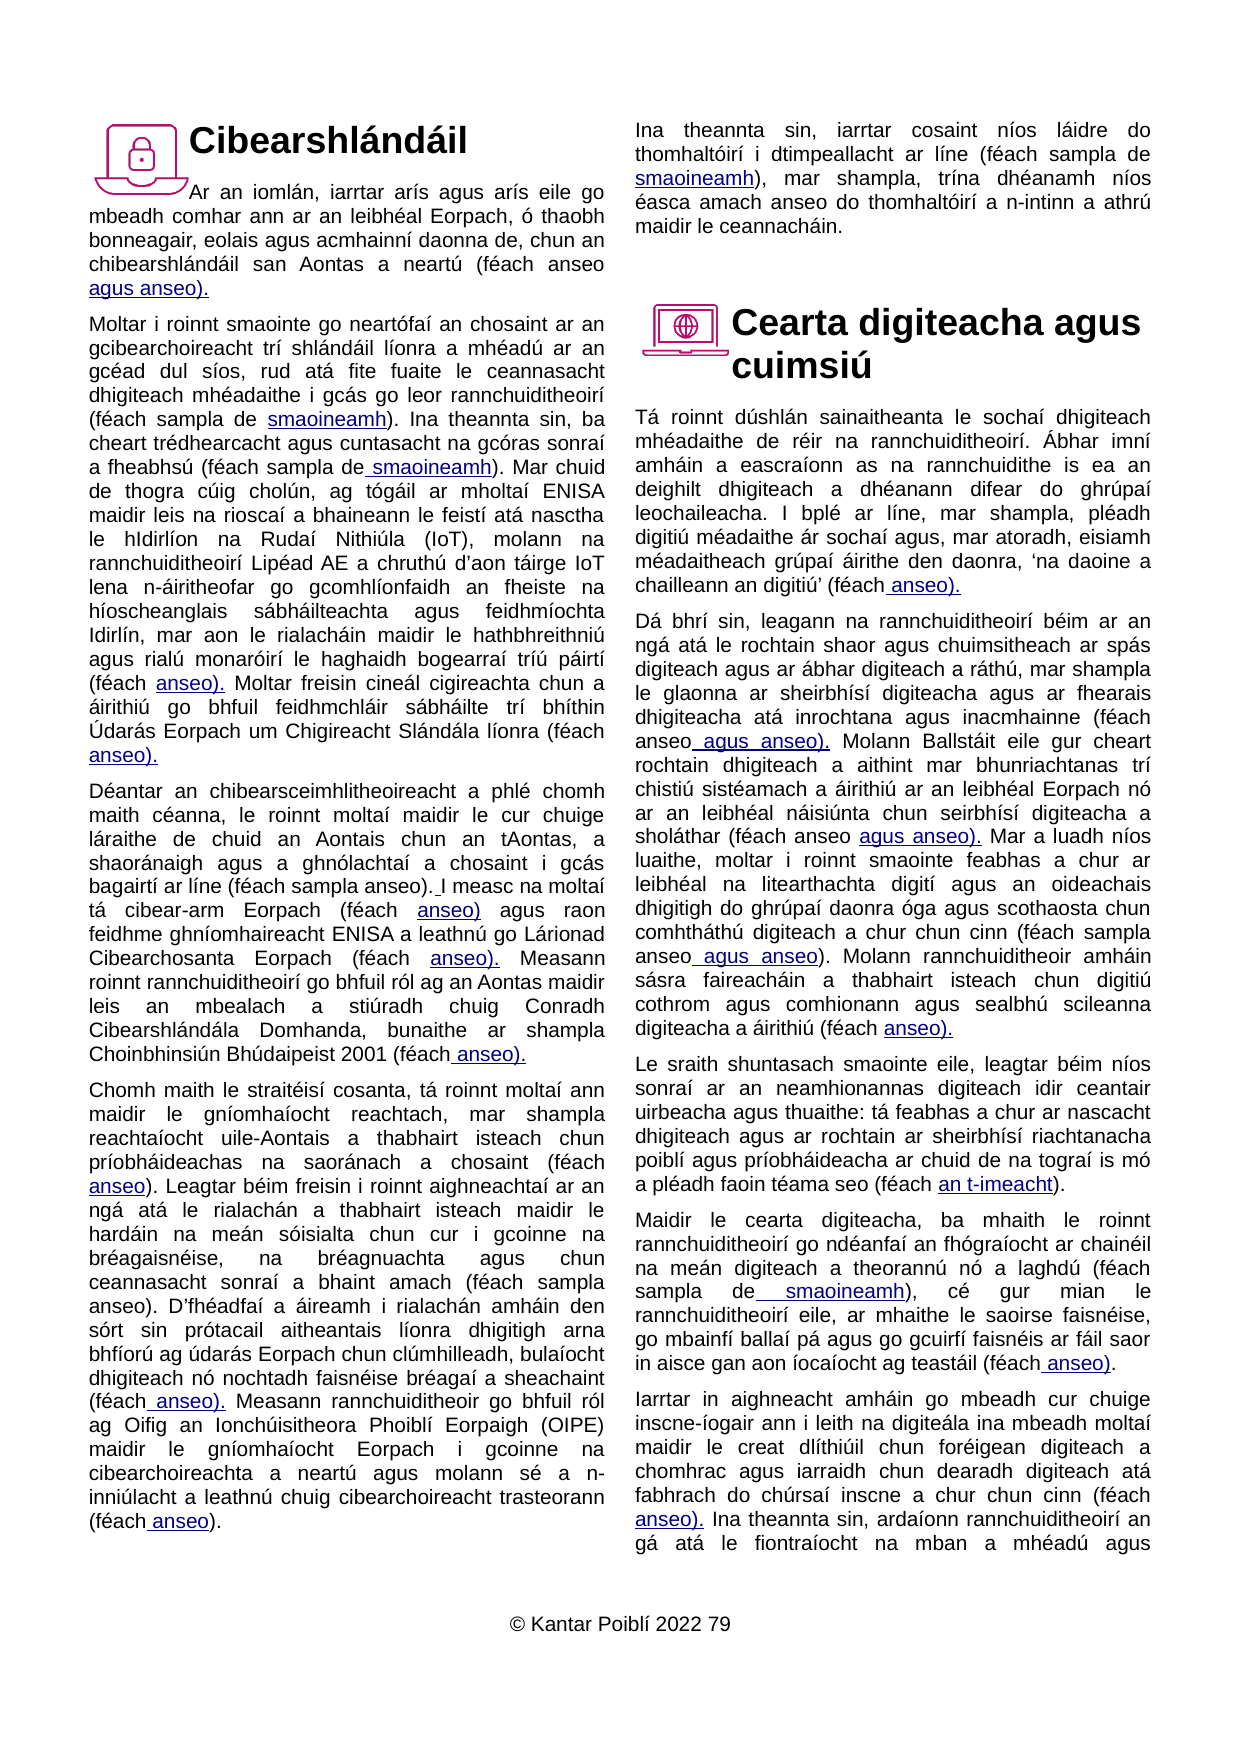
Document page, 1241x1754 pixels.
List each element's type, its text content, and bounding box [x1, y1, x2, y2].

subtitle Cibearshlándáil [88, 118, 605, 161]
subtitle Cearta digiteacha agus cuimsiú [635, 301, 1152, 387]
text Iarrtar in aighneacht amháin go mbeadh cur chuige inscne-íogair ann i leith na digiteála ina mbeadh moltaí maidir le creat dlíthiúil chun foréigean digiteach a chomhrac agus iarraidh chun dearadh digiteach atá fabhrach do chúrsaí inscne a chur chun cinn (féach anseo). Ina theannta sin, ardaíonn rannchuiditheoirí an gá atá le fiontraíocht na mban a mhéadú agus [635, 1387, 1152, 1555]
text Déantar an chibearsceimhlitheoireacht a phlé chomh maith céanna, le roinnt moltaí maidir le cur chuige láraithe de chuid an Aontais chun an tAontas, a shaoránaigh agus a ghnólachtaí a chosaint i gcás bagairtí ar líne (féach sampla anseo). I measc na moltaí tá cibear-arm Eorpach (féach anseo) agus raon feidhme ghníomhaireacht ENISA a leathnú go Lárionad Cibearchosanta Eorpach (féach anseo). Measann roinnt rannchuiditheoirí go bhfuil ról ag an Aontas maidir leis an mbealach a stiúradh chuig Conradh Cibearshlándála Domhanda, bunaithe ar shampla Choinbhinsiún Bhúdaipeist 2001 (féach anseo). [88, 778, 605, 1066]
text Maidir le cearta digiteacha, ba mhaith le roinnt rannchuiditheoirí go ndéanfaí an fhógraíocht ar chainéil na meán digiteach a theorannú nó a laghdú (féach sampla de smaoineamh), cé gur mian le rannchuiditheoirí eile, ar mhaithe le saoirse faisnéise, go mbainfí ballaí pá agus go gcuirfí faisnéis ar fáil saor in aisce gan aon íocaíocht ag teastáil (féach anseo). [635, 1207, 1152, 1375]
picture [640, 284, 731, 375]
text Dá bhrí sin, leagann na rannchuiditheoirí béim ar an ngá atá le rochtain shaor agus chuimsitheach ar spás digiteach agus ar ábhar digiteach a ráthú, mar shampla le glaonna ar sheirbhísí digiteacha agus ar fhearais dhigiteacha atá inrochtana agus inacmhainne (féach anseo agus anseo). Molann Ballstáit eile gur cheart rochtain dhigiteach a aithint mar bhunriachtanas trí chistiú sistéamach a áirithiú ar an leibhéal Eorpach nó ar an leibhéal náisiúnta chun seirbhísí digiteacha a sholáthar (féach anseo agus anseo). Mar a luadh níos luaithe, moltar i roinnt smaointe feabhas a chur ar leibhéal na litearthachta digití agus an oideachais dhigitigh do ghrúpaí daonra óga agus scothaosta chun comhtháthú digiteach a chur chun cinn (féach sampla anseo agus anseo). Molann rannchuiditheoir amháin sásra faireacháin a thabhairt isteach chun digitiú cothrom agus comhionann agus sealbhú scileanna digiteacha a áirithiú (féach anseo). [635, 609, 1152, 1040]
text Chomh maith le straitéisí cosanta, tá roinnt moltaí ann maidir le gníomhaíocht reachtach, mar shampla reachtaíocht uile-Aontais a thabhairt isteach chun príobháideachas na saoránach a chosaint (féach anseo). Leagtar béim freisin i roinnt aighneachtaí ar an ngá atá le rialachán a thabhairt isteach maidir le hardáin na meán sóisialta chun cur i gcoinne na bréagaisnéise, na bréagnuachta agus chun ceannasacht sonraí a bhaint amach (féach sampla anseo). D’fhéadfaí a áireamh i rialachán amháin den sórt sin prótacail aitheantais líonra dhigitigh arna bhfíorú ag údarás Eorpach chun clúmhilleadh, bulaíocht dhigiteach nó nochtadh faisnéise bréagaí a sheachaint (féach anseo). Measann rannchuiditheoir go bhfuil ról ag Oifig an Ionchúisitheora Phoiblí Eorpaigh (OIPE) maidir le gníomhaíocht Eorpach i gcoinne na cibearchoireachta a neartú agus molann sé a n-inniúlacht a leathnú chuig cibearchoireacht trasteorann (féach anseo). [88, 1078, 605, 1533]
text Ar an iomlán, iarrtar arís agus arís eile go mbeadh comhar ann ar an leibhéal Eorpach, ó thaobh bonneagair, eolais agus acmhainní daonna de, chun an chibearshlándáil san Aontas a neartú (féach anseo agus anseo). [88, 180, 605, 299]
text Tá roinnt dúshlán sainaitheanta le sochaí dhigiteach mhéadaithe de réir na rannchuiditheoirí. Ábhar imní amháin a eascraíonn as na rannchuidithe is ea an deighilt dhigiteach a dhéanann difear do ghrúpaí leochaileacha. I bplé ar líne, mar shampla, pléadh digitiú méadaithe ár sochaí agus, mar atoradh, eisiamh méadaitheach grúpaí áirithe den daonra, ‘na daoine a chailleann an digitiú’ (féach anseo). [635, 405, 1152, 597]
picture [94, 124, 189, 195]
text Le sraith shuntasach smaointe eile, leagtar béim níos sonraí ar an neamhionannas digiteach idir ceantair uirbeacha agus thuaithe: tá feabhas a chur ar nascacht dhigiteach agus ar rochtain ar sheirbhísí riachtanacha poiblí agus príobháideacha ar chuid de na tograí is mó a pléadh faoin téama seo (féach an t-imeacht). [635, 1052, 1152, 1196]
text Moltar i roinnt smaointe go neartófaí an chosaint ar an gcibearchoireacht trí shlándáil líonra a mhéadú ar an gcéad dul síos, rud atá fite fuaite le ceannasacht dhigiteach mhéadaithe i gcás go leor rannchuiditheoirí (féach sampla de smaoineamh). Ina theannta sin, ba cheart trédhearcacht agus cuntasacht na gcóras sonraí a fheabhsú (féach sampla de smaoineamh). Mar chuid de thogra cúig cholún, ag tógáil ar mholtaí ENISA maidir leis na rioscaí a bhaineann le feistí atá nasctha le hIdirlíon na Rudaí Nithiúla (IoT), molann na rannchuiditheoirí Lipéad AE a chruthú d’aon táirge IoT lena n-áiritheofar go gcomhlíonfaidh an fheiste na híoscheanglais sábháilteachta agus feidhmíochta Idirlín, mar aon le rialacháin maidir le hathbhreithniú agus rialú monaróirí le haghaidh bogearraí tríú páirtí (féach anseo). Moltar freisin cineál cigireachta chun a áirithiú go bhfuil feidhmchláir sábháilte trí bhíthin Údarás Eorpach um Chigireacht Slándála líonra (féach anseo). [88, 311, 605, 767]
text Ina theannta sin, iarrtar cosaint níos láidre do thomhaltóirí i dtimpeallacht ar líne (féach sampla de smaoineamh), mar shampla, trína dhéanamh níos éasca amach anseo do thomhaltóirí a n-intinn a athrú maidir le ceannacháin. [635, 118, 1152, 238]
